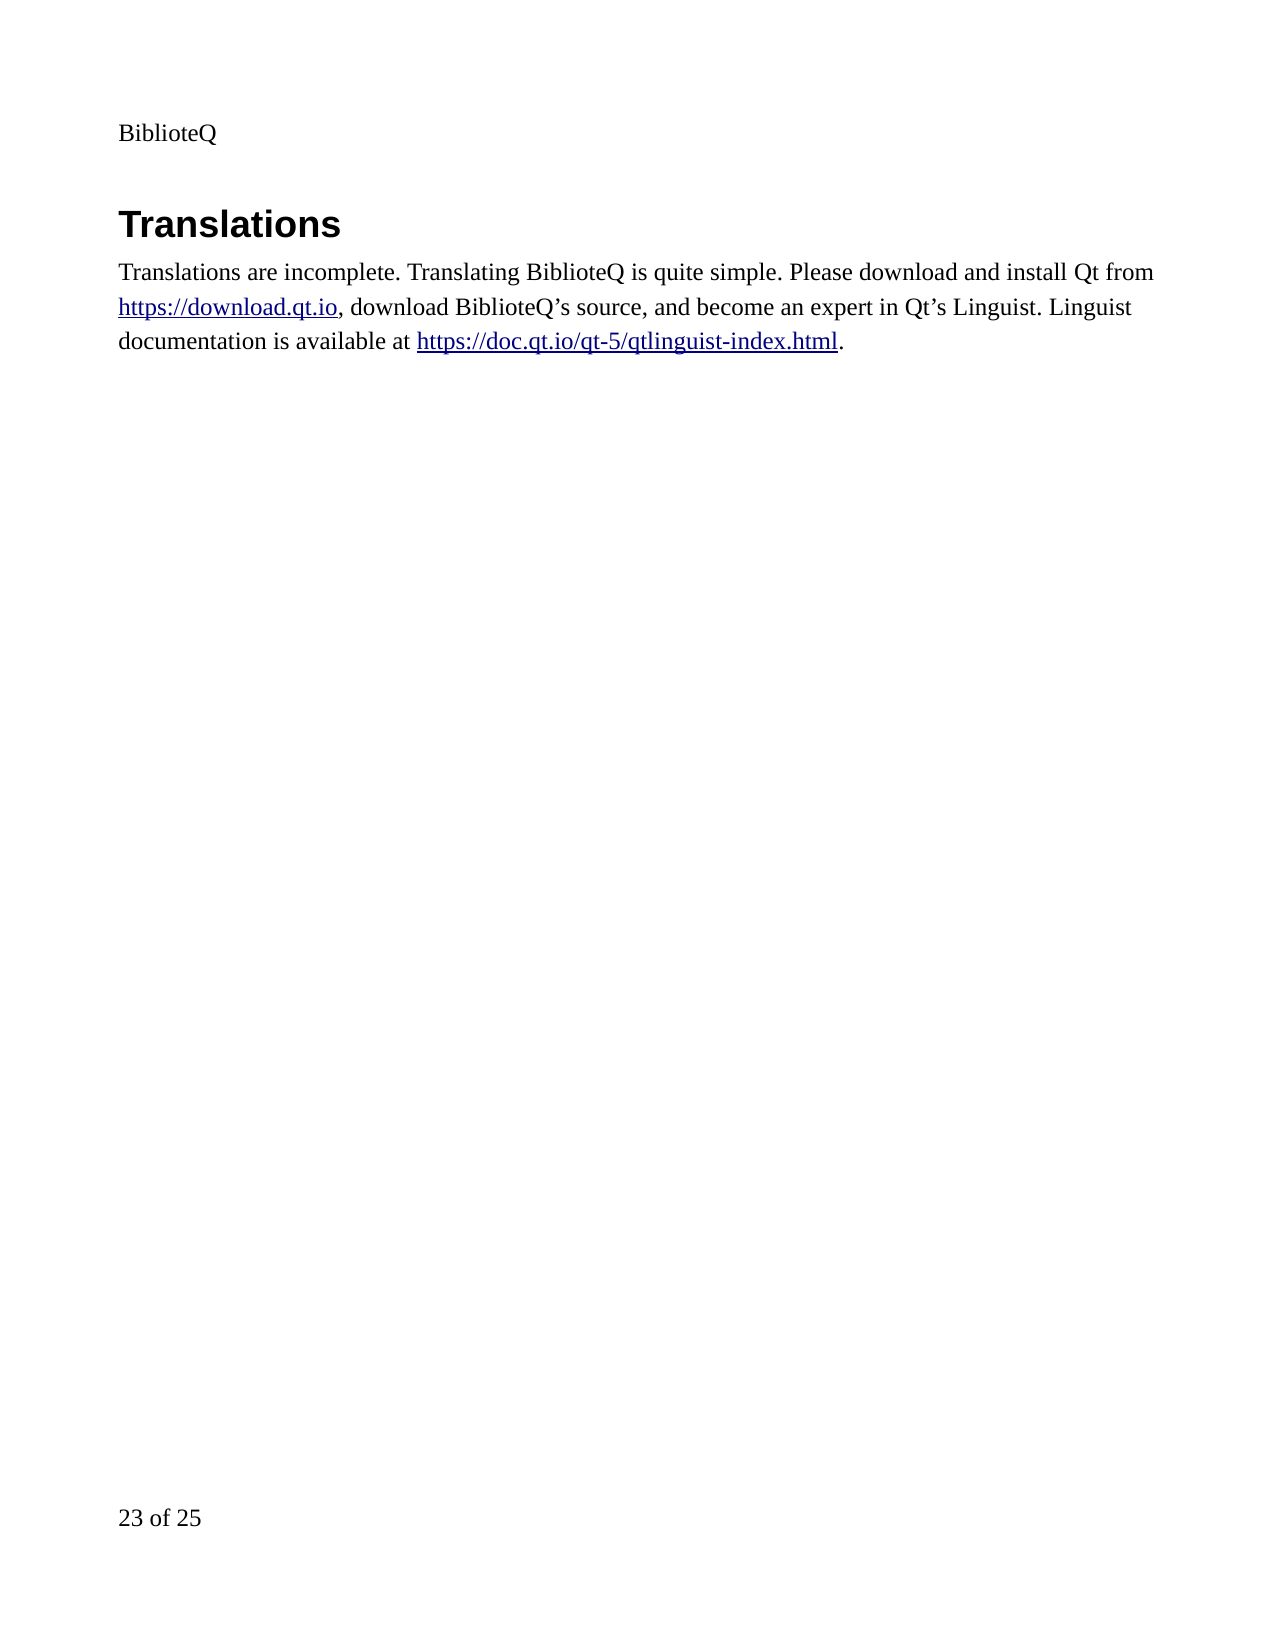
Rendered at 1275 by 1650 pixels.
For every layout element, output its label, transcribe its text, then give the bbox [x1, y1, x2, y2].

text Translations are incomplete. Translating BiblioteQ is quite simple. Please download and install Qt from https://download.qt.io, download BiblioteQ’s source, and become an expert in Qt’s Linguist. Linguist documentation is available at https://doc.qt.io/qt-5/qtlinguist-index.html. [118, 257, 1157, 355]
subtitle Translations [118, 201, 1157, 245]
